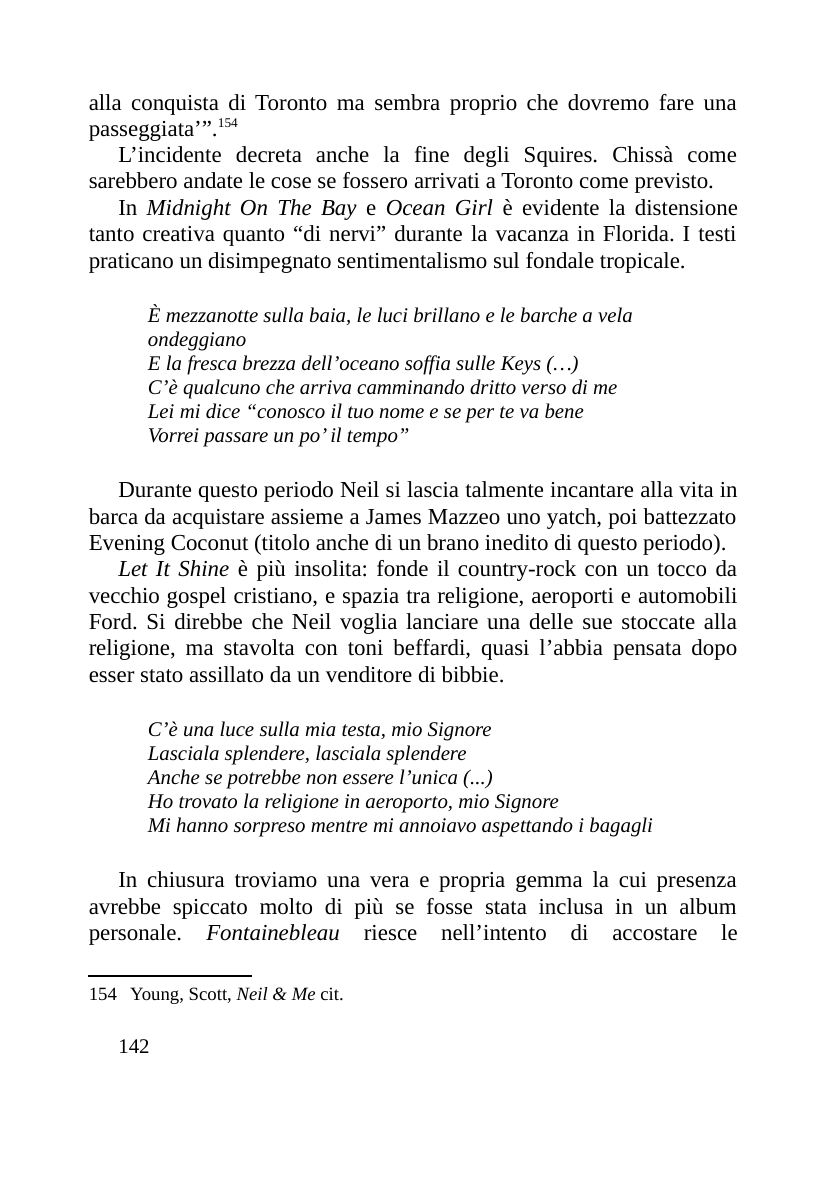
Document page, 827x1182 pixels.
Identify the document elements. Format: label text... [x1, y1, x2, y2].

text Vorrei passare un po’ il tempo” [88, 423, 738, 447]
text C’è una luce sulla mia testa, mio Signore [88, 717, 738, 741]
text alla conquista di Toronto ma sembra proprio che dovremo fare una passeggiata’”. [88, 88, 738, 141]
text Lei mi dice “conosco il tuo nome e se per te va bene [88, 399, 738, 423]
text In chiusura troviamo una vera e propria gemma la cui presenza avrebbe spiccato molto di più se fosse stata inclusa in un album personale. Fontainebleau riesce nell’intento di accostare le [88, 866, 738, 946]
text Young, Scott, Neil & Me cit. [88, 982, 738, 1004]
text C’è qualcuno che arriva camminando dritto verso di me [88, 375, 738, 399]
text ondeggiano [88, 327, 738, 351]
text E la fresca brezza dell’oceano soffia sulle Keys (…) [88, 351, 738, 375]
text Let It Shine è più insolita: fonde il country-rock con un tocco da vecchio gospel cristiano, e spazia tra religione, aeroporti e automobili Ford. Si direbbe che Neil voglia lanciare una delle sue stoccate alla religione, ma stavolta con toni beffardi, quasi l’abbia pensata dopo esser stato assillato da un venditore di bibbie. [88, 555, 738, 687]
text In Midnight On The Bay e Ocean Girl è evidente la distensione tanto creativa quanto “di nervi” durante la vacanza in Florida. I testi praticano un disimpegnato sentimentalismo sul fondale tropicale. [88, 194, 738, 273]
text Anche se potrebbe non essere l’unica (...) [88, 765, 738, 789]
text Ho trovato la religione in aeroporto, mio Signore [88, 789, 738, 813]
text Durante questo periodo Neil si lascia talmente incantare alla vita in barca da acquistare assieme a James Mazzeo uno yatch, poi battezzato Evening Coconut (titolo anche di un brano inedito di questo periodo). [88, 476, 738, 555]
text Mi hanno sorpreso mentre mi annoiavo aspettando i bagagli [88, 813, 738, 837]
text Lasciala splendere, lasciala splendere [88, 741, 738, 765]
text L’incidente decreta anche la fine degli Squires. Chissà come sarebbero andate le cose se fossero arrivati a Toronto come previsto. [88, 141, 738, 194]
text È mezzanotte sulla baia, le luci brillano e le barche a vela [88, 302, 738, 327]
